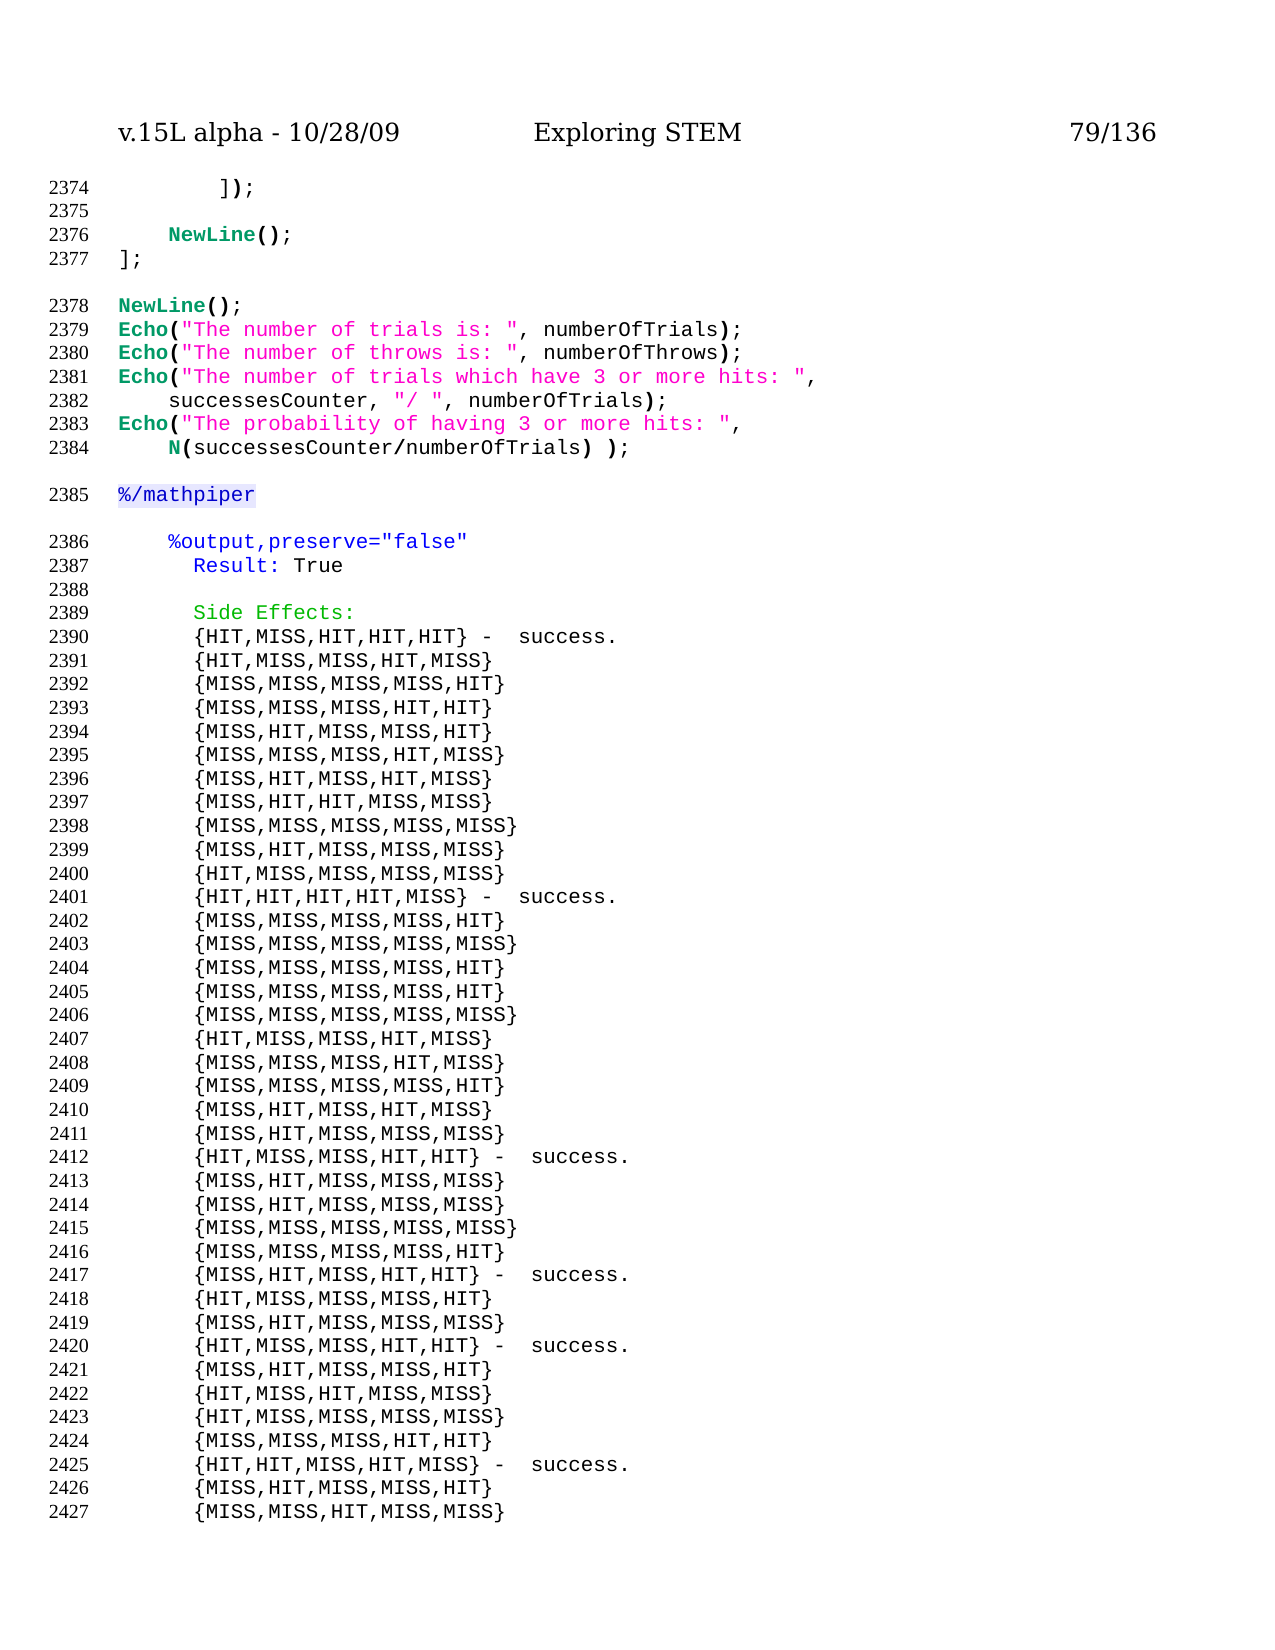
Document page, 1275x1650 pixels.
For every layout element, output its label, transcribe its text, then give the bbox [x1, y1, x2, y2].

text Result: True [118, 555, 1157, 579]
text {MISS,HIT,MISS,MISS,MISS} [118, 1312, 1157, 1335]
text {MISS,HIT,MISS,MISS,MISS} [118, 1170, 1157, 1193]
text {HIT,MISS,MISS,HIT,MISS} [118, 1028, 1157, 1052]
text Echo("The number of throws is: ", numberOfThrows); [118, 342, 1157, 366]
text {MISS,HIT,MISS,MISS,MISS} [118, 1193, 1157, 1217]
text {MISS,HIT,MISS,MISS,MISS} [118, 1123, 1157, 1146]
text {MISS,MISS,MISS,MISS,HIT} [118, 1241, 1157, 1264]
text {HIT,MISS,MISS,MISS,MISS} [118, 862, 1157, 886]
text successesCounter, "/ ", numberOfTrials); [118, 389, 1157, 413]
text {HIT,MISS,MISS,MISS,MISS} [118, 1406, 1157, 1430]
text {MISS,MISS,MISS,HIT,HIT} [118, 697, 1157, 721]
text {MISS,MISS,MISS,MISS,MISS} [118, 815, 1157, 839]
text {HIT,MISS,MISS,MISS,HIT} [118, 1288, 1157, 1312]
text {HIT,MISS,MISS,HIT,HIT} - success. [118, 1146, 1157, 1170]
text ]; [118, 248, 1157, 271]
text %output,preserve="false" [118, 531, 1157, 555]
text {MISS,HIT,HIT,MISS,MISS} [118, 792, 1157, 815]
text Echo("The probability of having 3 or more hits: ", [118, 413, 1157, 437]
text {HIT,MISS,MISS,HIT,HIT} - success. [118, 1335, 1157, 1359]
text {MISS,MISS,MISS,MISS,HIT} [118, 673, 1157, 697]
text {MISS,MISS,MISS,MISS,MISS} [118, 1217, 1157, 1241]
text {MISS,MISS,MISS,MISS,HIT} [118, 981, 1157, 1004]
text {MISS,HIT,MISS,HIT,MISS} [118, 1099, 1157, 1123]
text {MISS,MISS,MISS,HIT,HIT} [118, 1430, 1157, 1454]
text {MISS,MISS,MISS,HIT,MISS} [118, 744, 1157, 768]
text {MISS,HIT,MISS,HIT,MISS} [118, 768, 1157, 792]
text %/mathpiper [118, 484, 1157, 508]
text {HIT,MISS,HIT,MISS,MISS} [118, 1383, 1157, 1406]
text {MISS,HIT,MISS,MISS,HIT} [118, 1477, 1157, 1501]
text {MISS,MISS,MISS,MISS,MISS} [118, 933, 1157, 957]
text {HIT,HIT,MISS,HIT,MISS} - success. [118, 1454, 1157, 1477]
text {MISS,HIT,MISS,MISS,MISS} [118, 839, 1157, 862]
text {MISS,MISS,HIT,MISS,MISS} [118, 1501, 1157, 1524]
text {HIT,HIT,HIT,HIT,MISS} - success. [118, 886, 1157, 910]
text {HIT,MISS,HIT,HIT,HIT} - success. [118, 626, 1157, 650]
text NewLine(); [118, 295, 1157, 319]
text {MISS,HIT,MISS,MISS,HIT} [118, 1359, 1157, 1383]
text {MISS,MISS,MISS,MISS,HIT} [118, 1075, 1157, 1099]
text ]); [118, 177, 1157, 200]
text {MISS,MISS,MISS,MISS,HIT} [118, 957, 1157, 981]
text Echo("The number of trials which have 3 or more hits: ", [118, 366, 1157, 389]
text {MISS,MISS,MISS,HIT,MISS} [118, 1052, 1157, 1075]
text N(successesCounter/numberOfTrials) ); [118, 437, 1157, 461]
text {MISS,MISS,MISS,MISS,MISS} [118, 1004, 1157, 1028]
text {MISS,MISS,MISS,MISS,HIT} [118, 910, 1157, 933]
text {MISS,HIT,MISS,HIT,HIT} - success. [118, 1264, 1157, 1288]
text Echo("The number of trials is: ", numberOfTrials); [118, 319, 1157, 342]
text {HIT,MISS,MISS,HIT,MISS} [118, 650, 1157, 673]
text Side Effects: [118, 602, 1157, 626]
text NewLine(); [118, 224, 1157, 248]
text {MISS,HIT,MISS,MISS,HIT} [118, 721, 1157, 744]
